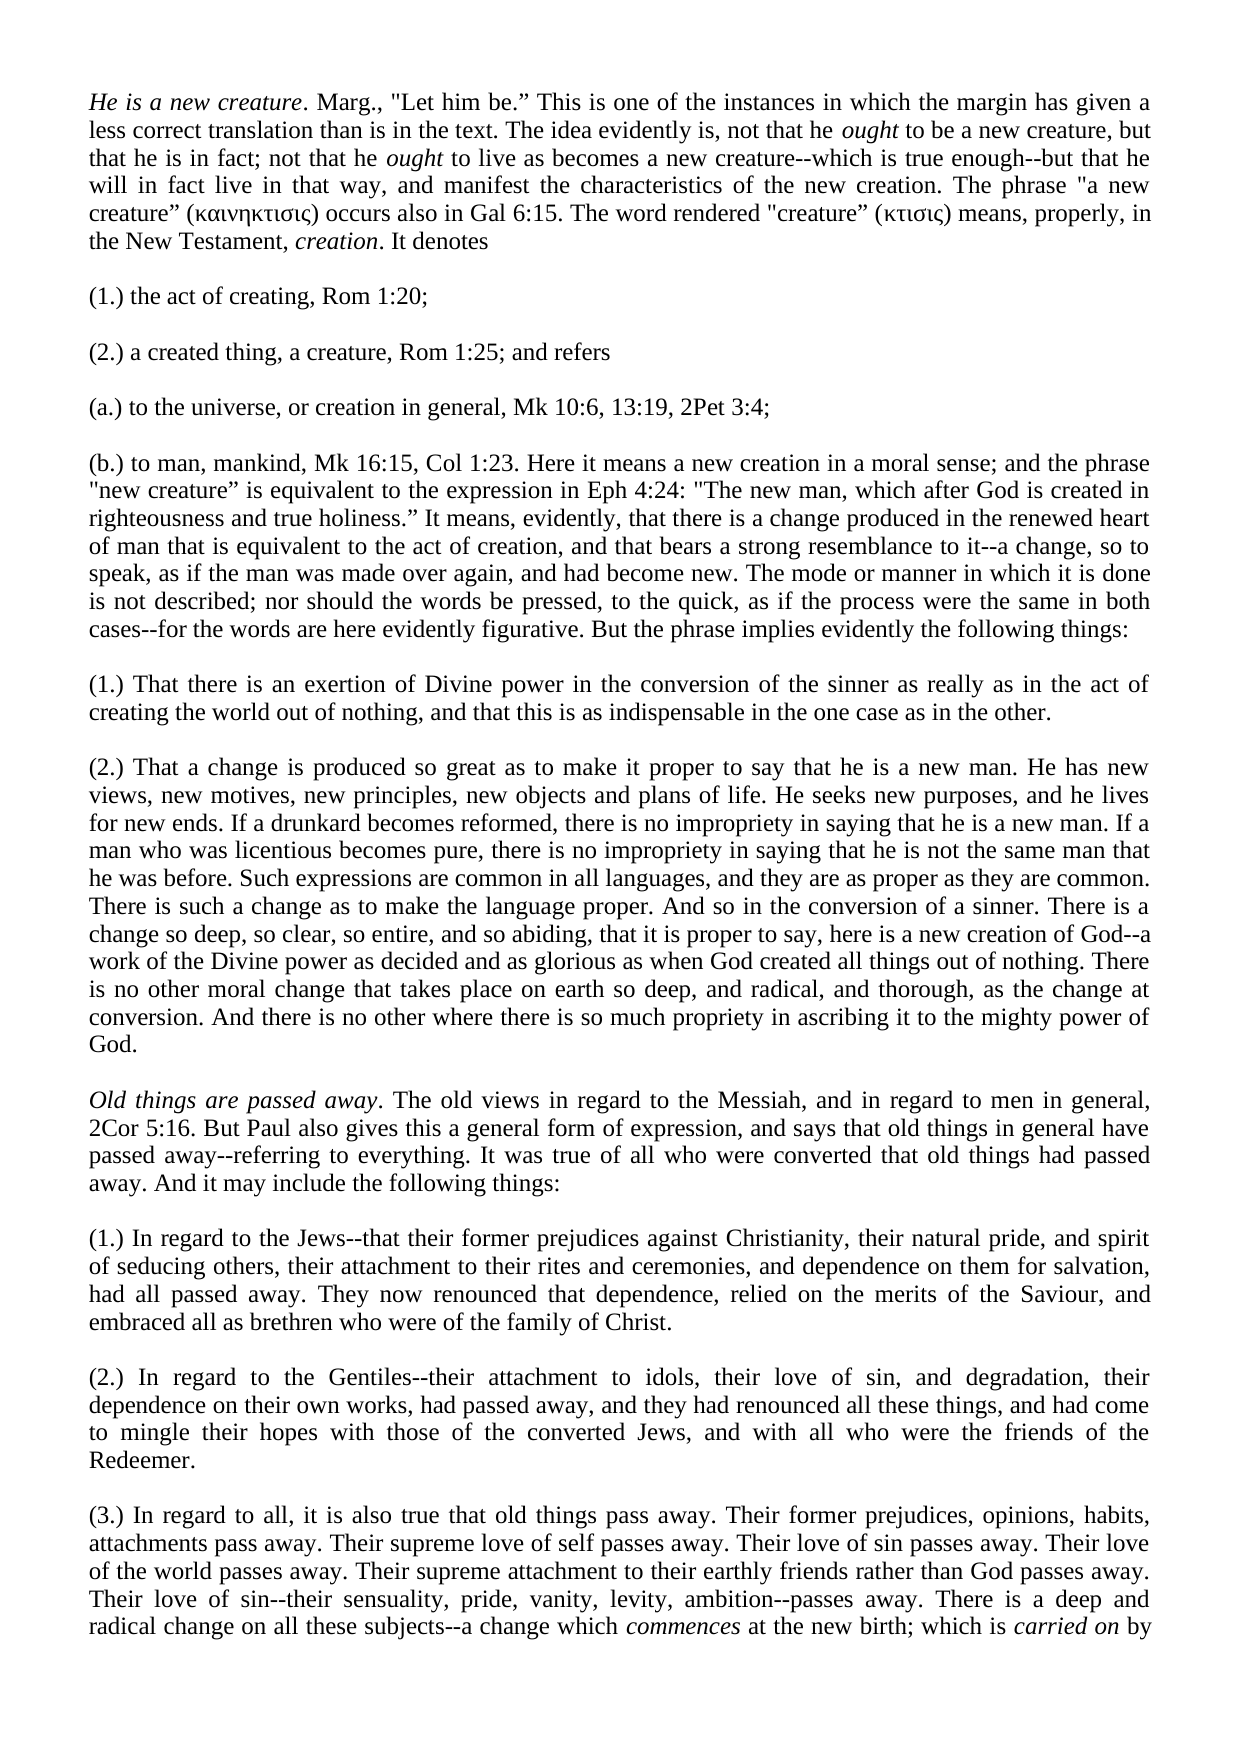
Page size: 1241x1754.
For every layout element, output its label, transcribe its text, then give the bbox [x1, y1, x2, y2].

text He is a new creature. Marg., "Let him be.” This is one of the instances in which the margin has given a less correct translation than is in the text. The idea evidently is, not that he ought to be a new creature, but that he is in fact; not that he ought to live as becomes a new creature--which is true enough--but that he will in fact live in that way, and manifest the characteristics of the new creation. The phrase "a new creature” (καινηκτισις) occurs also in Gal 6:15. The word rendered "creature” (κτισις) means, properly, in the New Testament, creation. It denotes (1.) the act of creating, Rom 1:20; (2.) a created thing, a creature, Rom 1:25; and refers (a.) to the universe, or creation in general, Mk 10:6, 13:19, 2Pet 3:4; (b.) to man, mankind, Mk 16:15, Col 1:23. Here it means a new creation in a moral sense; and the phrase "new creature” is equivalent to the expression in Eph 4:24: "The new man, which after God is created in righteousness and true holiness.” It means, evidently, that there is a change produced in the renewed heart of man that is equivalent to the act of creation, and that bears a strong resemblance to it--a change, so to speak, as if the man was made over again, and had become new. The mode or manner in which it is done is not described; nor should the words be pressed, to the quick, as if the process were the same in both cases--for the words are here evidently figurative. But the phrase implies evidently the following things: (1.) That there is an exertion of Divine power in the conversion of the sinner as really as in the act of creating the world out of nothing, and that this is as indispensable in the one case as in the other. (2.) That a change is produced so great as to make it proper to say that he is a new man. He has new views, new motives, new principles, new objects and plans of life. He seeks new purposes, and he lives for new ends. If a drunkard becomes reformed, there is no impropriety in saying that he is a new man. If a man who was licentious becomes pure, there is no impropriety in saying that he is not the same man that he was before. Such expressions are common in all languages, and they are as proper as they are common. There is such a change as to make the language proper. And so in the conversion of a sinner. There is a change so deep, so clear, so entire, and so abiding, that it is proper to say, here is a new creation of God--a work of the Divine power as decided and as glorious as when God created all things out of nothing. There is no other moral change that takes place on earth so deep, and radical, and thorough, as the change at conversion. And there is no other where there is so much propriety in ascribing it to the mighty power of God. Old things are passed away. The old views in regard to the Messiah, and in regard to men in general, 2Cor 5:16. But Paul also gives this a general form of expression, and says that old things in general have passed away--referring to everything. It was true of all who were converted that old things had passed away. And it may include the following things: (1.) In regard to the Jews--that their former prejudices against Christianity, their natural pride, and spirit of seducing others, their attachment to their rites and ceremonies, and dependence on them for salvation, had all passed away. They now renounced that dependence, relied on the merits of the Saviour, and embraced all as brethren who were of the family of Christ. (2.) In regard to the Gentiles--their attachment to idols, their love of sin, and degradation, their dependence on their own works, had passed away, and they had renounced all these things, and had come to mingle their hopes with those of the converted Jews, and with all who were the friends of the Redeemer. (3.) In regard to all, it is also true that old things pass away. Their former prejudices, opinions, habits, attachments pass away. Their supreme love of self passes away. Their love of sin passes away. Their love of the world passes away. Their supreme attachment to their earthly friends rather than God passes away. Their love of sin--their sensuality, pride, vanity, levity, ambition--passes away. There is a deep and radical change on all these subjects--a change which commences at the new birth; which is carried on by [88, 88, 1152, 1640]
